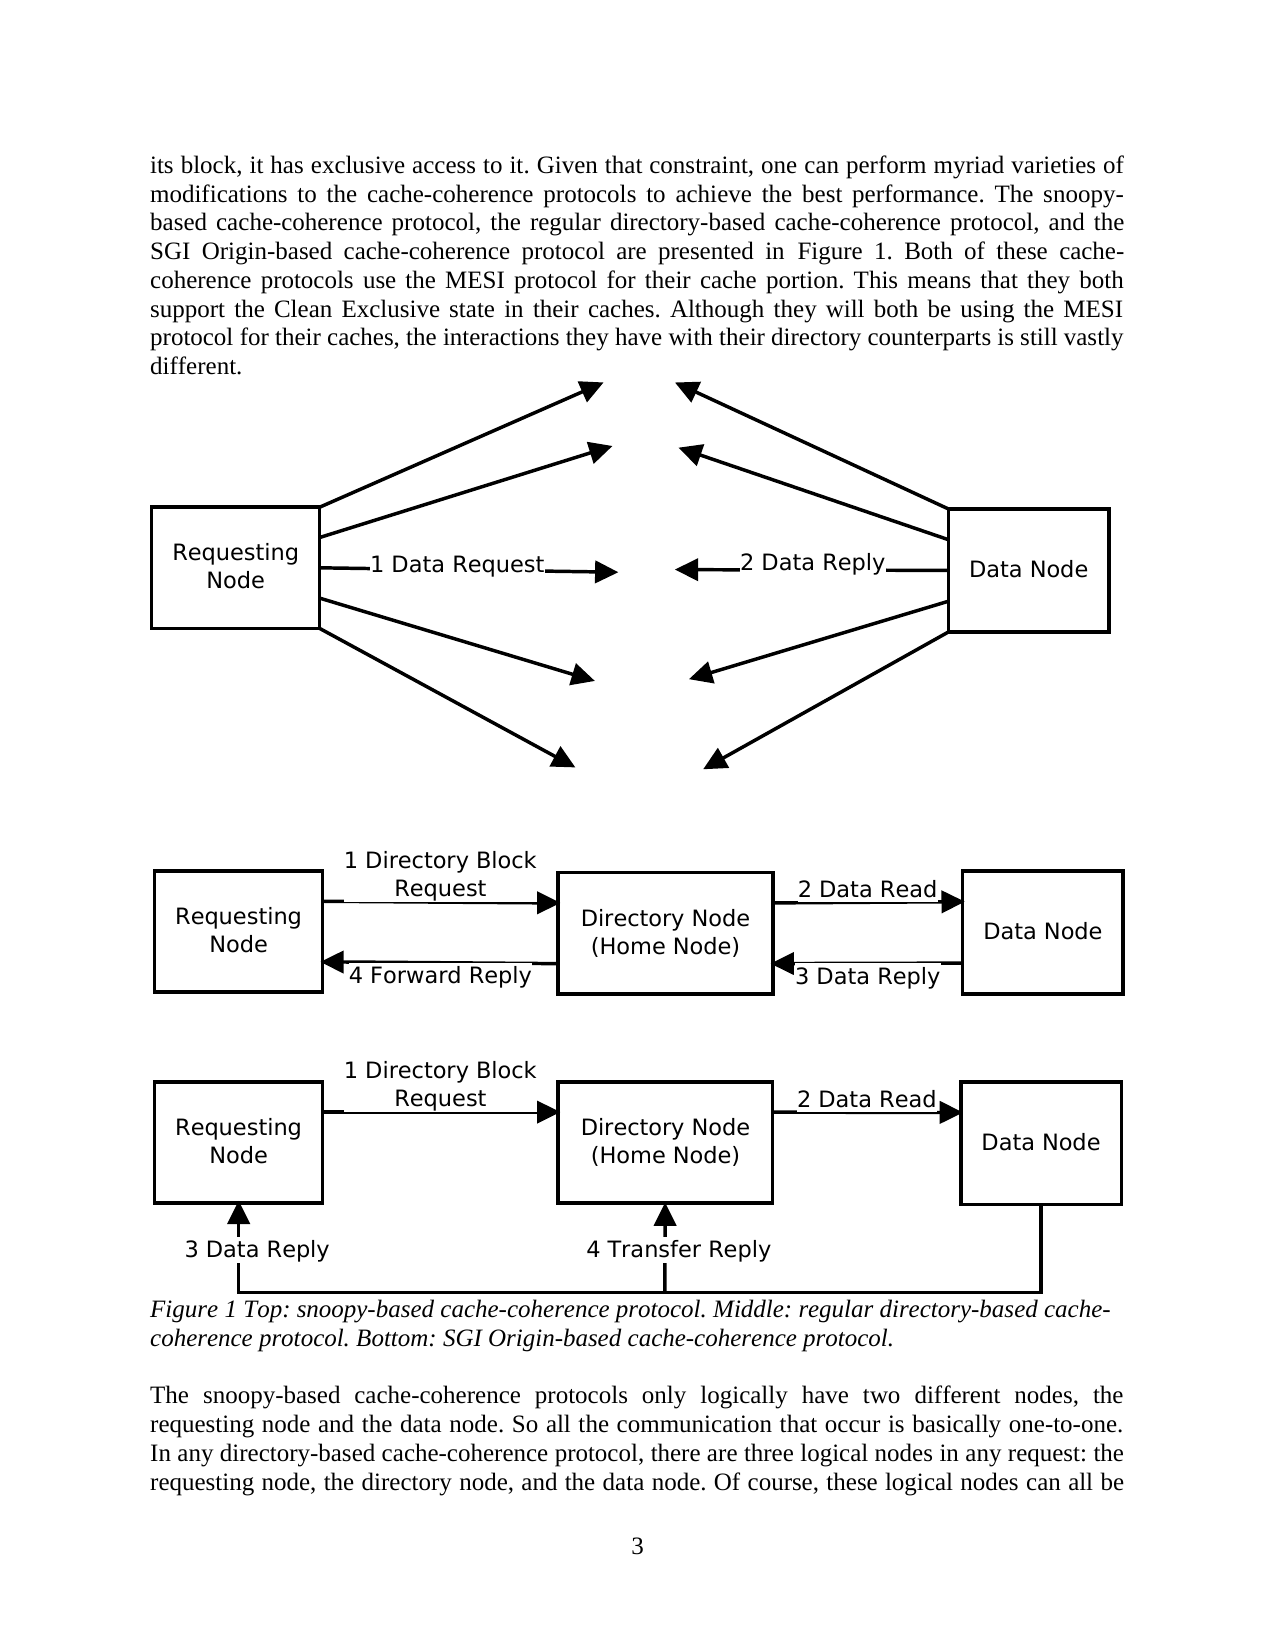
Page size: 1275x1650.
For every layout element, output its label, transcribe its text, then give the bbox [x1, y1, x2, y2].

text Figure 1 Top: snoopy-based cache-coherence protocol. Middle: regular directory-based cache-coherence protocol. Bottom: SGI Origin-based cache-coherence protocol. [150, 630, 1125, 1352]
text The snoopy-based cache-coherence protocols only logically have two different nodes, the requesting node and the data node. So all the communication that occur is basically one-to-one. In any directory-based cache-coherence protocol, there are three logical nodes in any request: the requesting node, the directory node, and the data node. Of course, these logical nodes can all be [150, 1352, 1125, 1496]
text its block, it has exclusive access to it. Given that constraint, one can perform myriad varieties of modifications to the cache-coherence protocols to achieve the best performance. The snoopy-based cache-coherence protocol, the regular directory-based cache-coherence protocol, and the SGI Origin-based cache-coherence protocol are presented in Figure 1. Both of these cache-coherence protocols use the MESI protocol for their cache portion. This means that they both support the Clean Exclusive state in their caches. Although they will both be using the MESI protocol for their caches, the interactions they have with their directory counterparts is still vastly different. [150, 150, 1125, 380]
